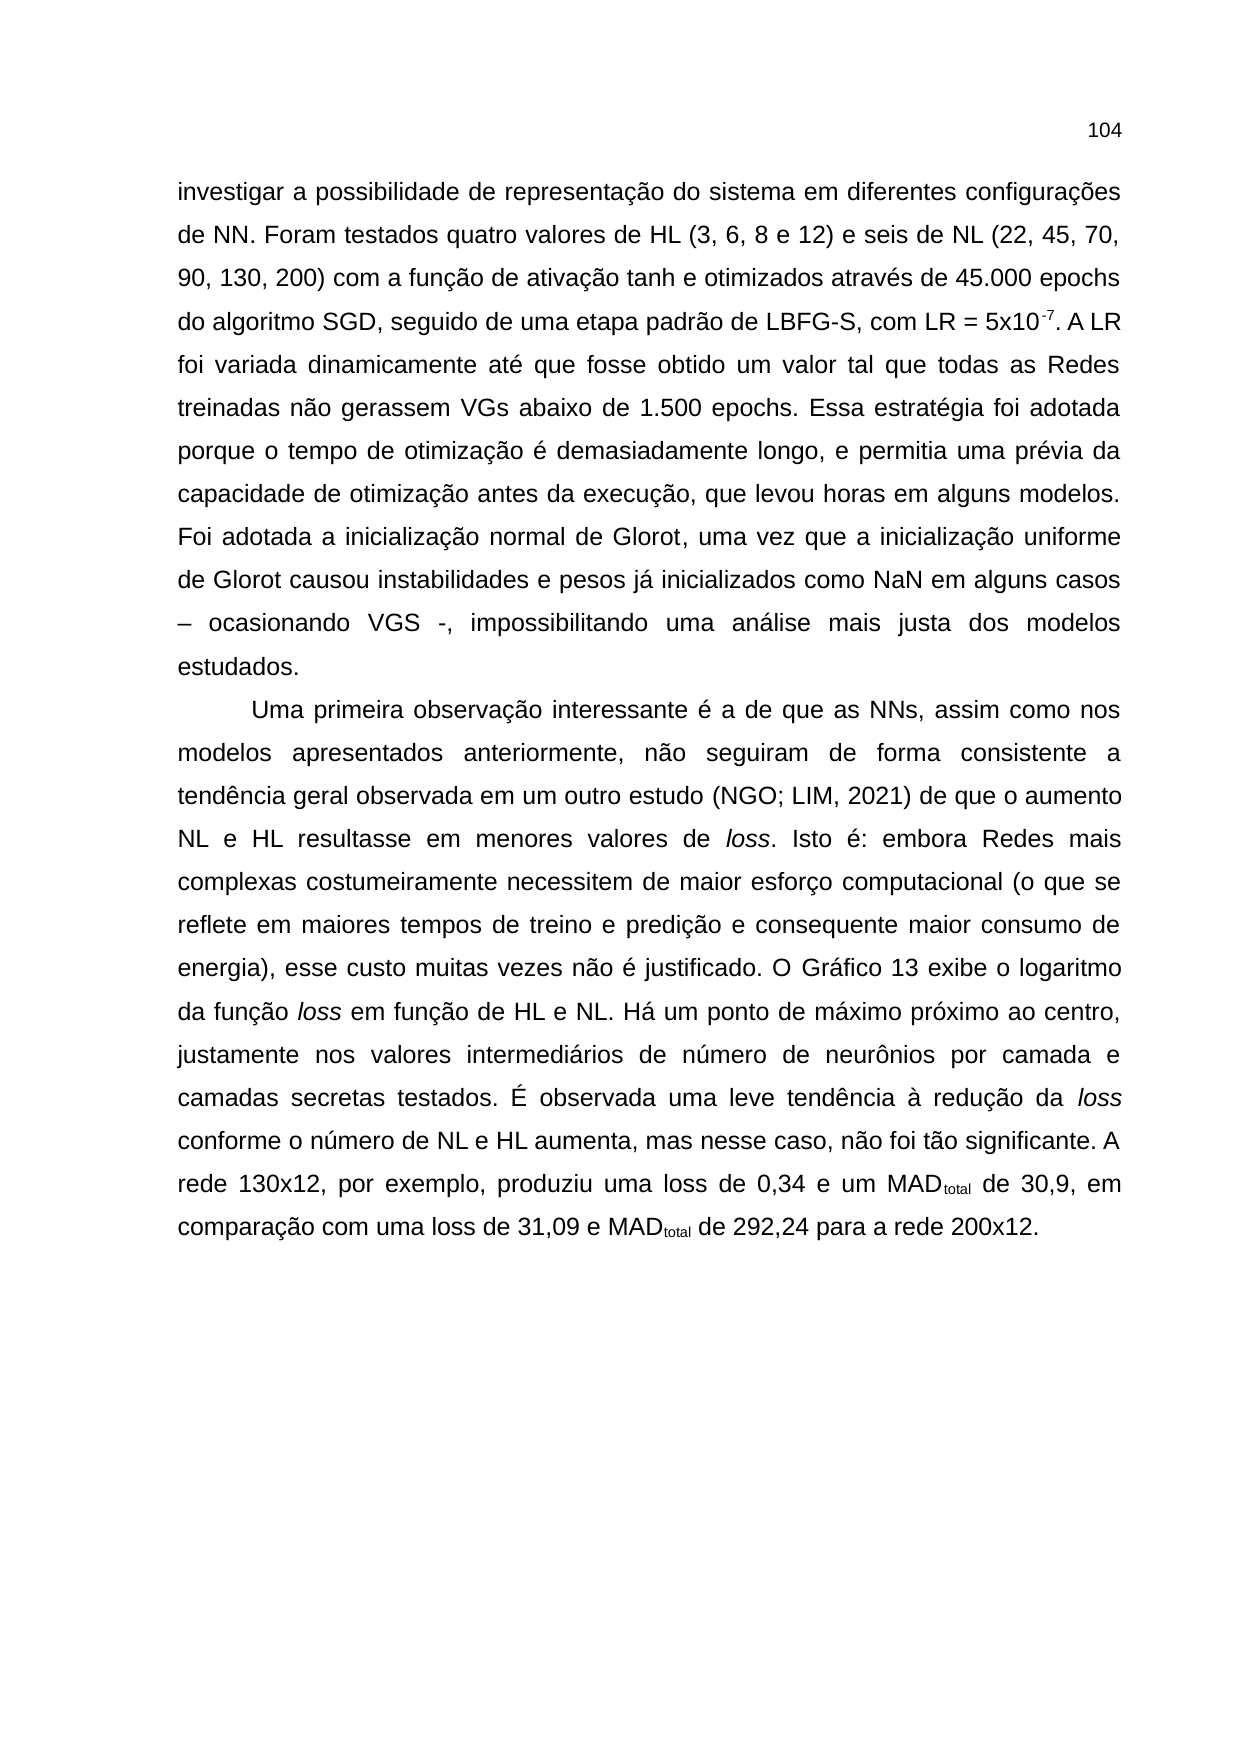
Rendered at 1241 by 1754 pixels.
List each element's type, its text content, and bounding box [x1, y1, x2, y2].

text investigar a possibilidade de representação do sistema em diferentes configurações de NN. Foram testados quatro valores de HL (3, 6, 8 e 12) e seis de NL (22, 45, 70, 90, 130, 200) com a função de ativação tanh e otimizados através de 45.000 epochs do algoritmo SGD, seguido de uma etapa padrão de LBFG-S, com LR = 5x10-7. A LR foi variada dinamicamente até que fosse obtido um valor tal que todas as Redes treinadas não gerassem VGs abaixo de 1.500 epochs. Essa estratégia foi adotada porque o tempo de otimização é demasiadamente longo, e permitia uma prévia da capacidade de otimização antes da execução, que levou horas em alguns modelos. Foi adotada a inicialização normal de Glorot, uma vez que a inicialização uniforme de Glorot causou instabilidades e pesos já inicializados como NaN em alguns casos – ocasionando VGS -, impossibilitando uma análise mais justa dos modelos estudados. [177, 177, 1122, 680]
text Uma primeira observação interessante é a de que as NNs, assim como nos modelos apresentados anteriormente, não seguiram de forma consistente a tendência geral observada em um outro estudo (NGO; LIM, 2021) de que o aumento NL e HL resultasse em menores valores de loss. Isto é: embora Redes mais complexas costumeiramente necessitem de maior esforço computacional (o que se reflete em maiores tempos de treino e predição e consequente maior consumo de energia), esse custo muitas vezes não é justificado. O Gráfico 13 exibe o logaritmo da função loss em função de HL e NL. Há um ponto de máximo próximo ao centro, justamente nos valores intermediários de número de neurônios por camada e camadas secretas testados. É observada uma leve tendência à redução da loss conforme o número de NL e HL aumenta, mas nesse caso, não foi tão significante. A rede 130x12, por exemplo, produziu uma loss de 0,34 e um MADtotal de 30,9, em comparação com uma loss de 31,09 e MADtotal de 292,24 para a rede 200x12. [177, 694, 1122, 1241]
